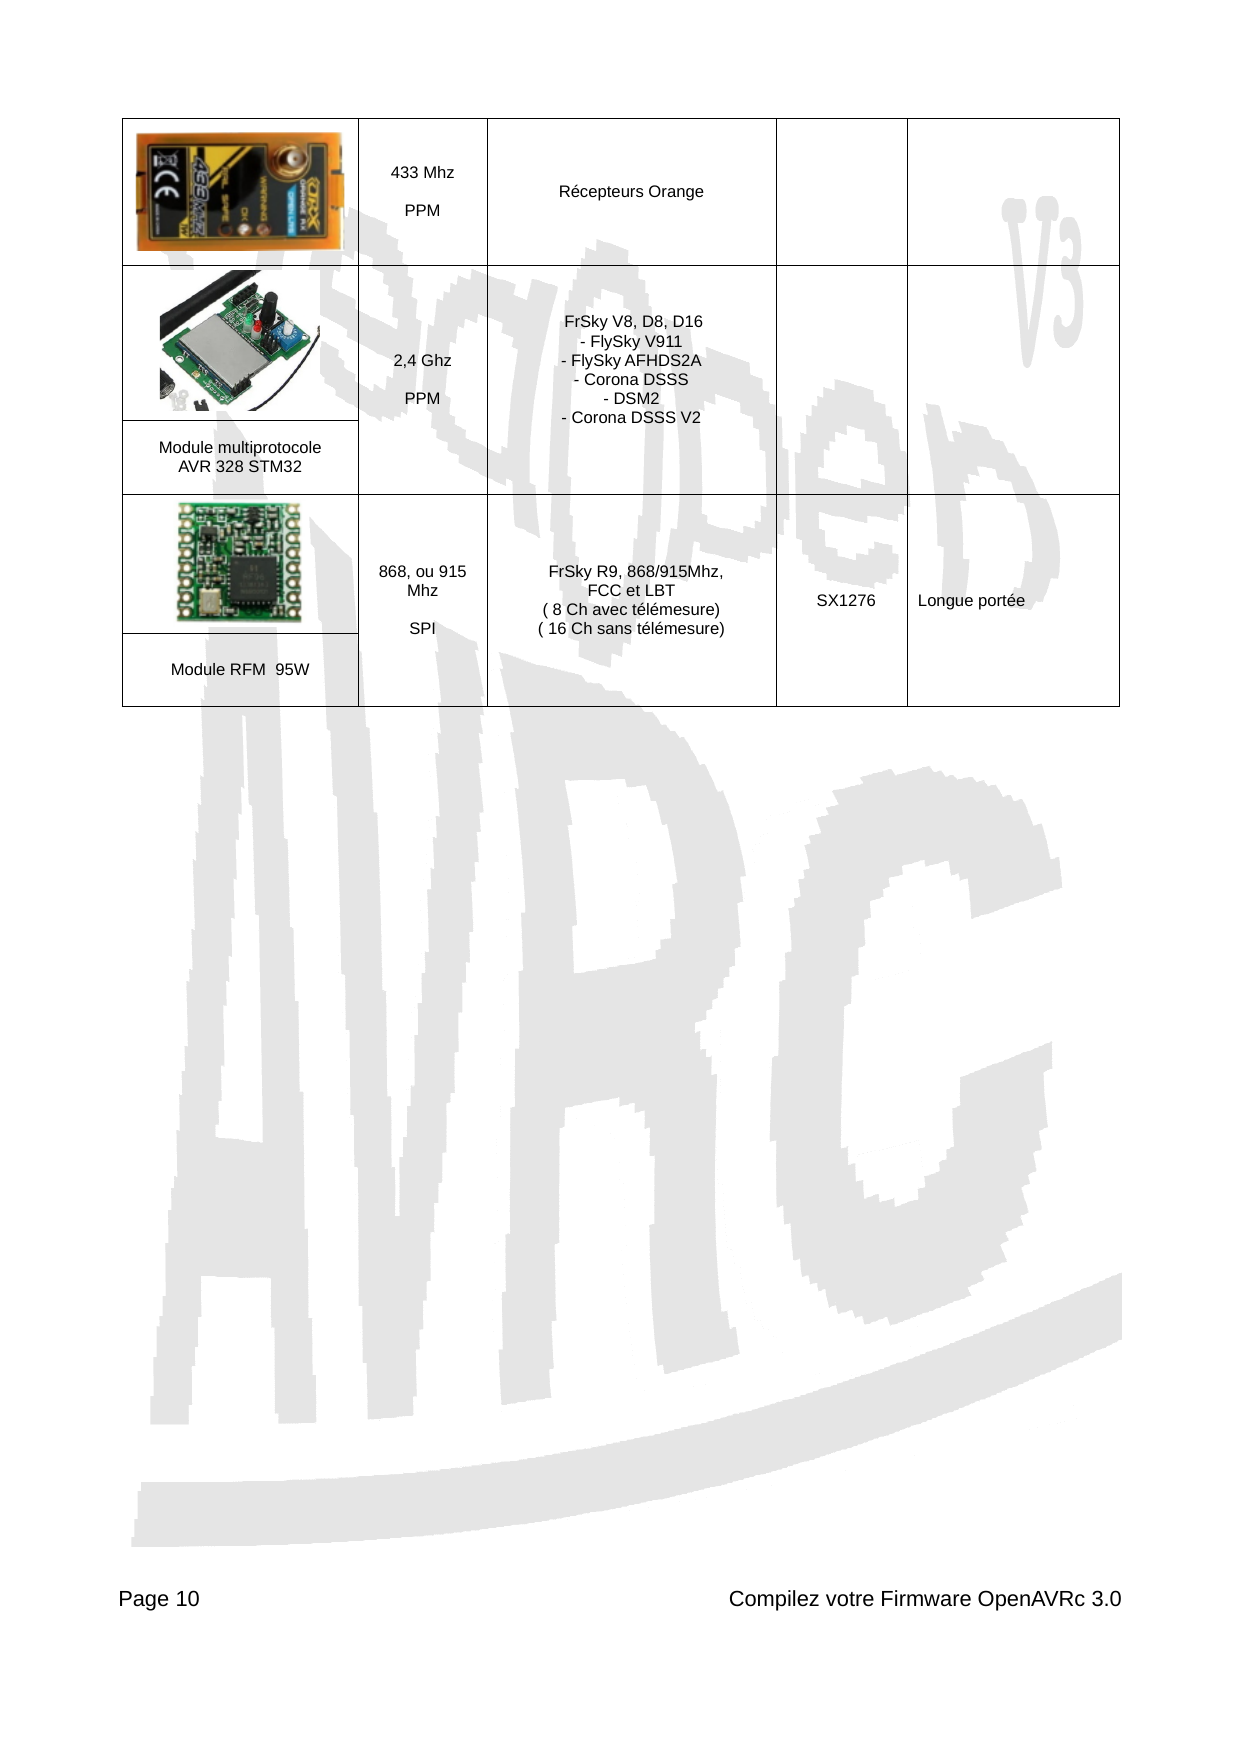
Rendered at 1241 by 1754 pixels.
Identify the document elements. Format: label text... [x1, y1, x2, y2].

table_cell FrSky V8, D8, D16 - FlySky V911 - FlySky AFHDS2A - Corona DSSS - DSM2 - Corona DSSS V2 [488, 266, 776, 493]
picture [159, 270, 320, 411]
table_cell Longue portée [908, 495, 1119, 706]
table_cell Récepteurs Orange [488, 119, 776, 265]
table_cell [908, 119, 1119, 265]
table_cell FrSky R9, 868/915Mhz, FCC et LBT ( 8 Ch avec télémesure) ( 16 Ch sans télémesure) [488, 495, 776, 706]
table_cell [777, 119, 907, 265]
table_cell 2,4 Ghz PPM [359, 266, 487, 493]
table_cell [777, 266, 907, 493]
table_cell [123, 266, 358, 420]
table_cell SX1276 [777, 495, 907, 706]
table_cell [123, 495, 358, 633]
table_cell Module multiprotocole AVR 328 STM32 [123, 421, 358, 493]
picture [135, 132, 345, 251]
table_cell Module RFM 95W [123, 634, 358, 706]
table_cell 433 Mhz PPM [359, 119, 487, 265]
table_cell [123, 119, 358, 265]
table_cell [908, 266, 1119, 493]
picture [173, 499, 307, 627]
table_cell 868, ou 915 Mhz SPI [359, 495, 487, 706]
